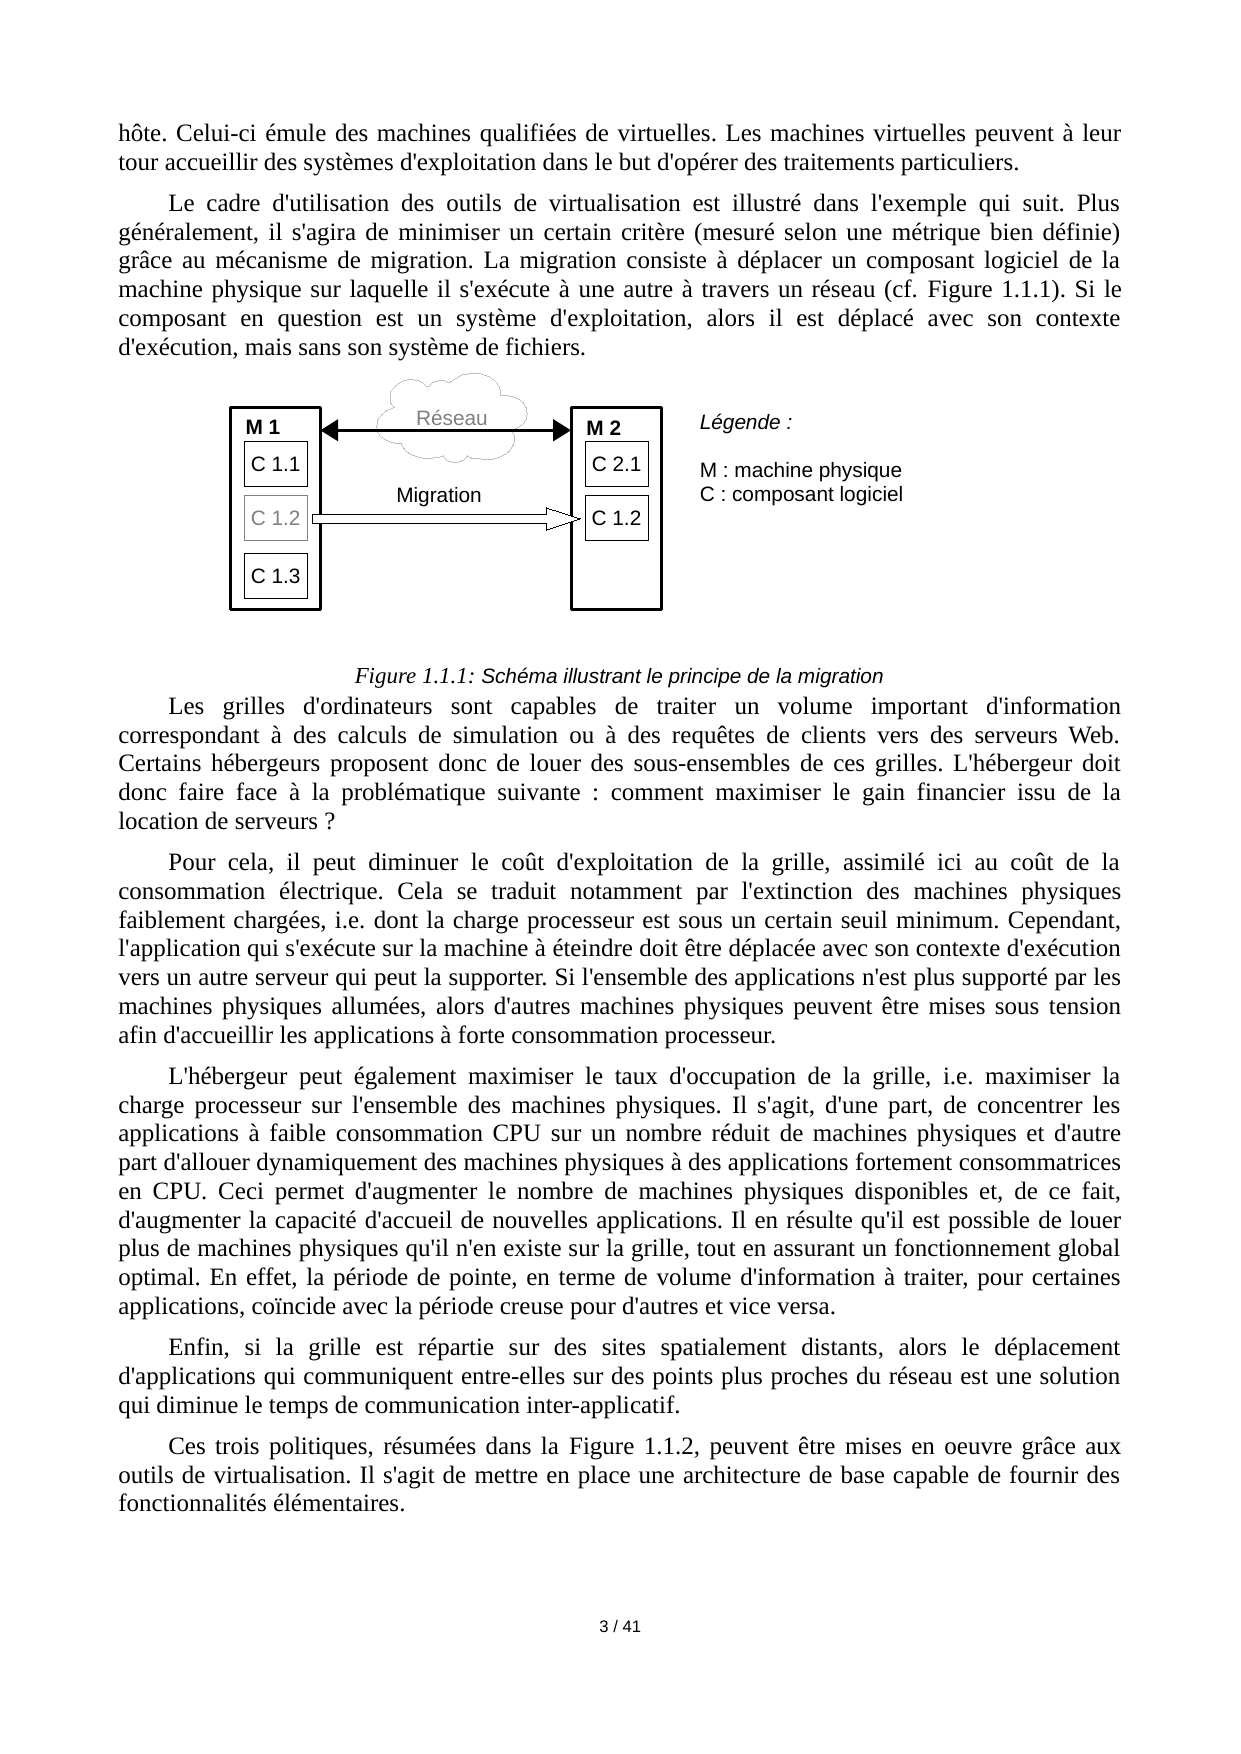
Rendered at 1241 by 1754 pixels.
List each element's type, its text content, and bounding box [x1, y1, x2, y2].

text Enfin, si la grille est répartie sur des sites spatialement distants, alors le déplacement d'applications qui communiquent entre-elles sur des points plus proches du réseau est une solution qui diminue le temps de communication inter-applicatif. [118, 1332, 1122, 1418]
text Ces trois politiques, résumées dans la Figure 1.1.2, peuvent être mises en oeuvre grâce aux outils de virtualisation. Il s'agit de mettre en place une architecture de base capable de fournir des fonctionnalités élémentaires. [118, 1431, 1122, 1517]
text Figure 1.1.1: Schéma illustrant le principe de la migration [207, 662, 1033, 689]
text Pour cela, il peut diminuer le coût d'exploitation de la grille, assimilé ici au coût de la consommation électrique. Cela se traduit notamment par l'extinction des machines physiques faiblement chargées, i.e. dont la charge processeur est sous un certain seuil minimum. Cependant, l'application qui s'exécute sur la machine à éteindre doit être déplacée avec son contexte d'exécution vers un autre serveur qui peut la supporter. Si l'ensemble des applications n'est plus supporté par les machines physiques allumées, alors d'autres machines physiques peuvent être mises sous tension afin d'accueillir les applications à forte consommation processeur. [118, 847, 1122, 1048]
text Le cadre d'utilisation des outils de virtualisation est illustré dans l'exemple qui suit. Plus généralement, il s'agira de minimiser un certain critère (mesuré selon une métrique bien définie) grâce au mécanisme de migration. La migration consiste à déplacer un composant logiciel de la machine physique sur laquelle il s'exécute à une autre à travers un réseau (cf. Figure 1.1.1). Si le composant en question est un système d'exploitation, alors il est déplacé avec son contexte d'exécution, mais sans son système de fichiers. [118, 188, 1122, 361]
text Les grilles d'ordinateurs sont capables de traiter un volume important d'information correspondant à des calculs de simulation ou à des requêtes de clients vers des serveurs Web. Certains hébergeurs proposent donc de louer des sous-ensembles de ces grilles. L'hébergeur doit donc faire face à la problématique suivante : comment maximiser le gain financier issu de la location de serveurs ? [118, 691, 1122, 835]
text L'hébergeur peut également maximiser le taux d'occupation de la grille, i.e. maximiser la charge processeur sur l'ensemble des machines physiques. Il s'agit, d'une part, de concentrer les applications à faible consommation CPU sur un nombre réduit de machines physiques et d'autre part d'allouer dynamiquement des machines physiques à des applications fortement consommatrices en CPU. Ceci permet d'augmenter le nombre de machines physiques disponibles et, de ce fait, d'augmenter la capacité d'accueil de nouvelles applications. Il en résulte qu'il est possible de louer plus de machines physiques qu'il n'en existe sur la grille, tout en assurant un fonctionnement global optimal. En effet, la période de pointe, en terme de volume d'information à traiter, pour certaines applications, coïncide avec la période creuse pour d'autres et vice versa. [118, 1061, 1122, 1320]
text hôte. Celui-ci émule des machines qualifiées de virtuelles. Les machines virtuelles peuvent à leur tour accueillir des systèmes d'exploitation dans le but d'opérer des traitements particuliers. [118, 118, 1122, 176]
